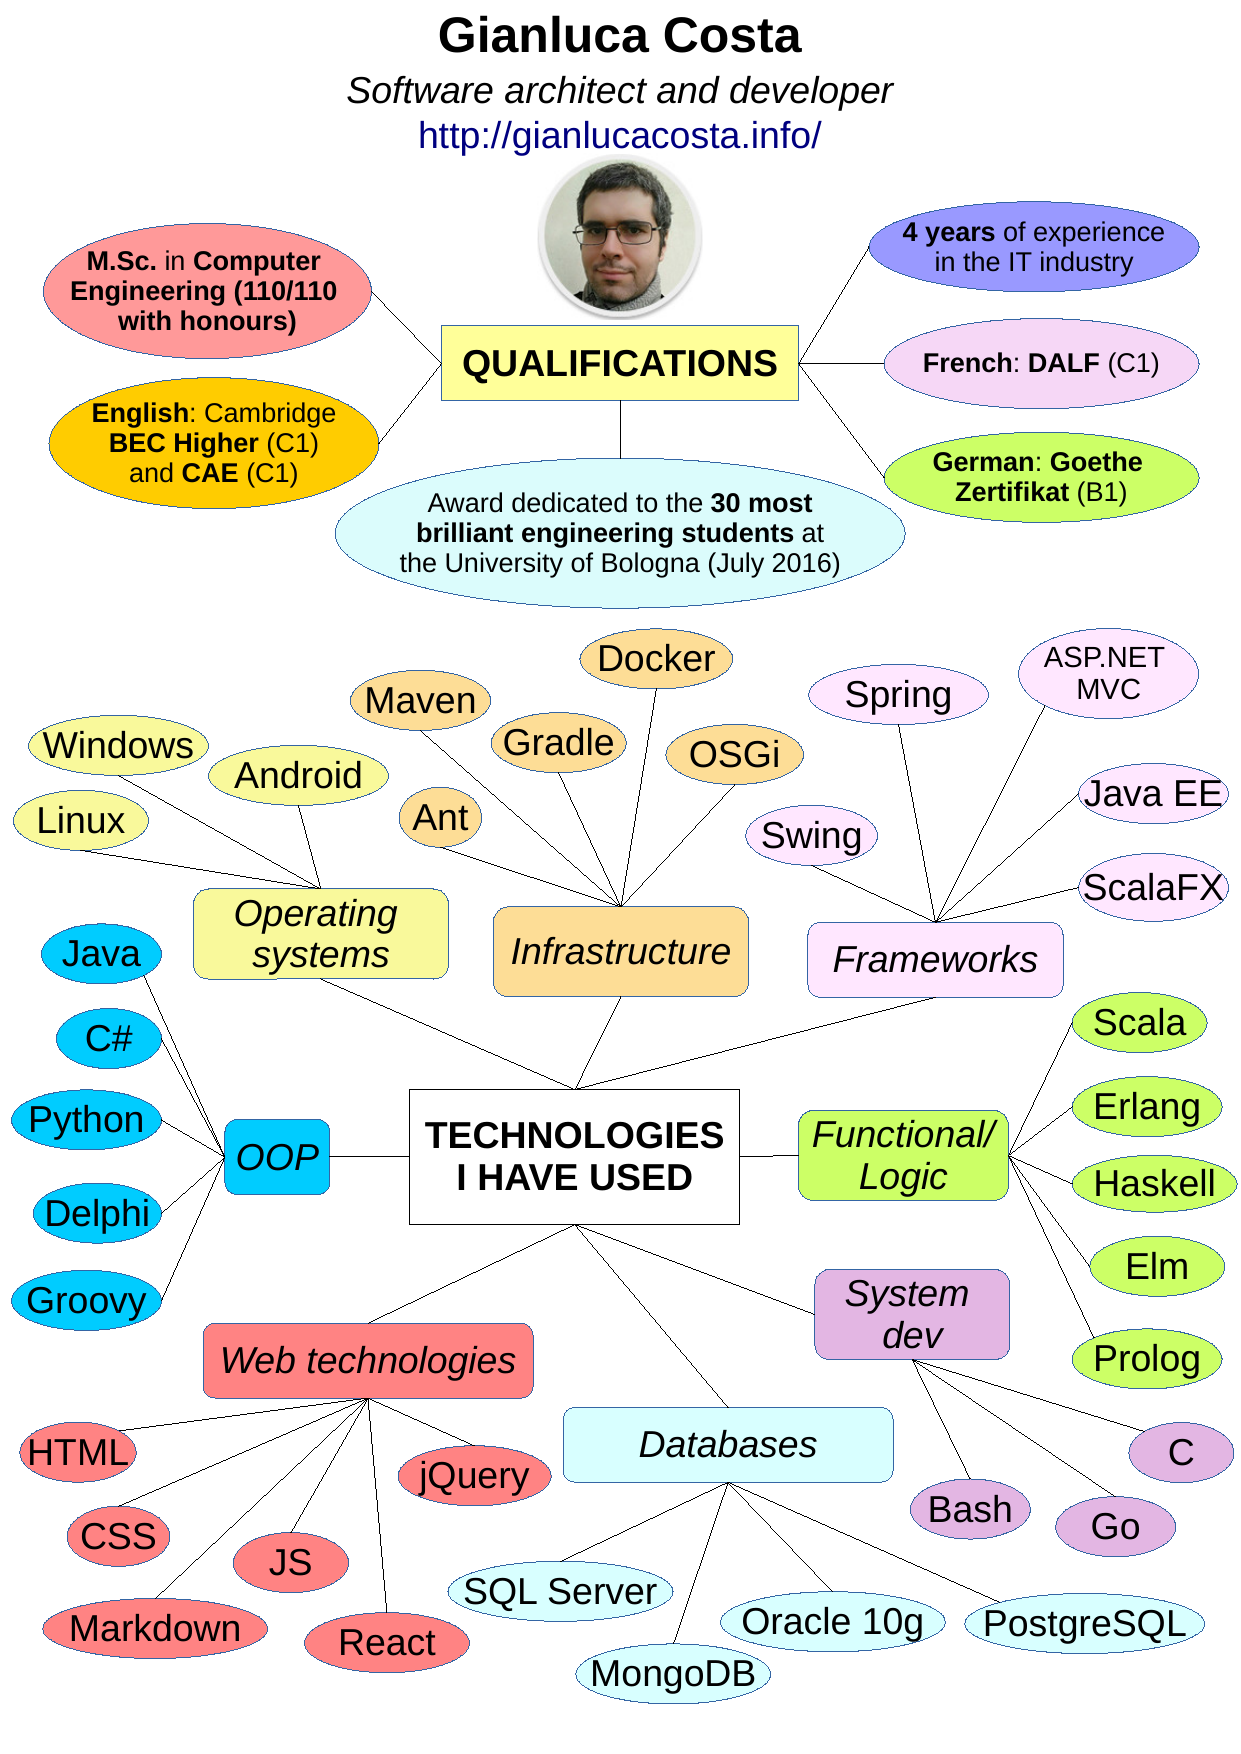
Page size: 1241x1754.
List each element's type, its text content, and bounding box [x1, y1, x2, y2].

text_box 4 years of experience in the IT industry [869, 201, 1200, 292]
text_box Bash [910, 1478, 1031, 1540]
text_box Markdown [42, 1598, 268, 1659]
text_box Swing [745, 805, 878, 866]
text_box Gradle [491, 712, 627, 773]
text_box Web technologies [203, 1323, 534, 1399]
text_box SQL Server [447, 1561, 674, 1622]
text_box German: Goethe Zertifikat (B1) [884, 432, 1200, 523]
text_box Linux [13, 790, 149, 851]
text_box TECHNOLOGIES I HAVE USED [409, 1089, 740, 1225]
text_box HTML [19, 1422, 137, 1483]
text_box Gianluca Costa [423, 0, 817, 61]
text_box French: DALF (C1) [884, 318, 1200, 409]
text_box Spring [808, 664, 989, 725]
text_box Scala [1072, 992, 1208, 1053]
text_box QUALIFICATIONS [441, 325, 799, 401]
text_box ScalaFX [1078, 853, 1229, 922]
text_box System dev [814, 1269, 1010, 1360]
text_box Erlang [1072, 1076, 1223, 1137]
text_box ASP.NET MVC [1018, 628, 1199, 719]
text_box Java [41, 923, 162, 984]
text_box Ant [399, 787, 482, 848]
text_box jQuery [398, 1445, 552, 1506]
text_box C [1128, 1422, 1234, 1483]
text_box Frameworks [807, 922, 1064, 998]
text_box Functional/ Logic [798, 1110, 1009, 1201]
text_box Prolog [1072, 1328, 1223, 1389]
text_box CSS [67, 1506, 170, 1567]
text_box Delphi [33, 1183, 162, 1244]
picture [537, 153, 703, 320]
text_box Elm [1089, 1236, 1225, 1297]
text_box OOP [224, 1119, 330, 1195]
text_box Maven [350, 670, 491, 731]
text_box Oracle 10g [720, 1591, 946, 1652]
text_box Groovy [11, 1270, 162, 1331]
text_box Operating systems [193, 888, 449, 980]
text_box English: Cambridge BEC Higher (C1) and CAE (C1) [48, 377, 379, 509]
text_box OSGi [665, 724, 804, 785]
text_box Python [11, 1089, 162, 1150]
text_box Java EE [1078, 763, 1229, 824]
text_box MongoDB [575, 1643, 771, 1704]
text_box Docker [579, 628, 733, 689]
text_box Infrastructure [493, 906, 749, 997]
text_box http://gianlucacosta.info/ [403, 106, 837, 164]
text_box JS [233, 1532, 349, 1593]
text_box M.Sc. in Computer Engineering (110/110 with honours) [43, 223, 372, 359]
text_box Android [208, 745, 389, 806]
text_box PostgreSQL [964, 1593, 1205, 1654]
text_box Haskell [1072, 1155, 1238, 1213]
text_box Go [1055, 1496, 1176, 1557]
text_box Award dedicated to the 30 most brilliant engineering students at the University of Bologna (July 2016) [335, 458, 906, 609]
text_box React [304, 1612, 470, 1673]
text_box Software architect and developer [331, 61, 909, 119]
text_box Windows [28, 715, 209, 776]
text_box C# [56, 1008, 162, 1069]
text_box Databases [563, 1407, 894, 1483]
